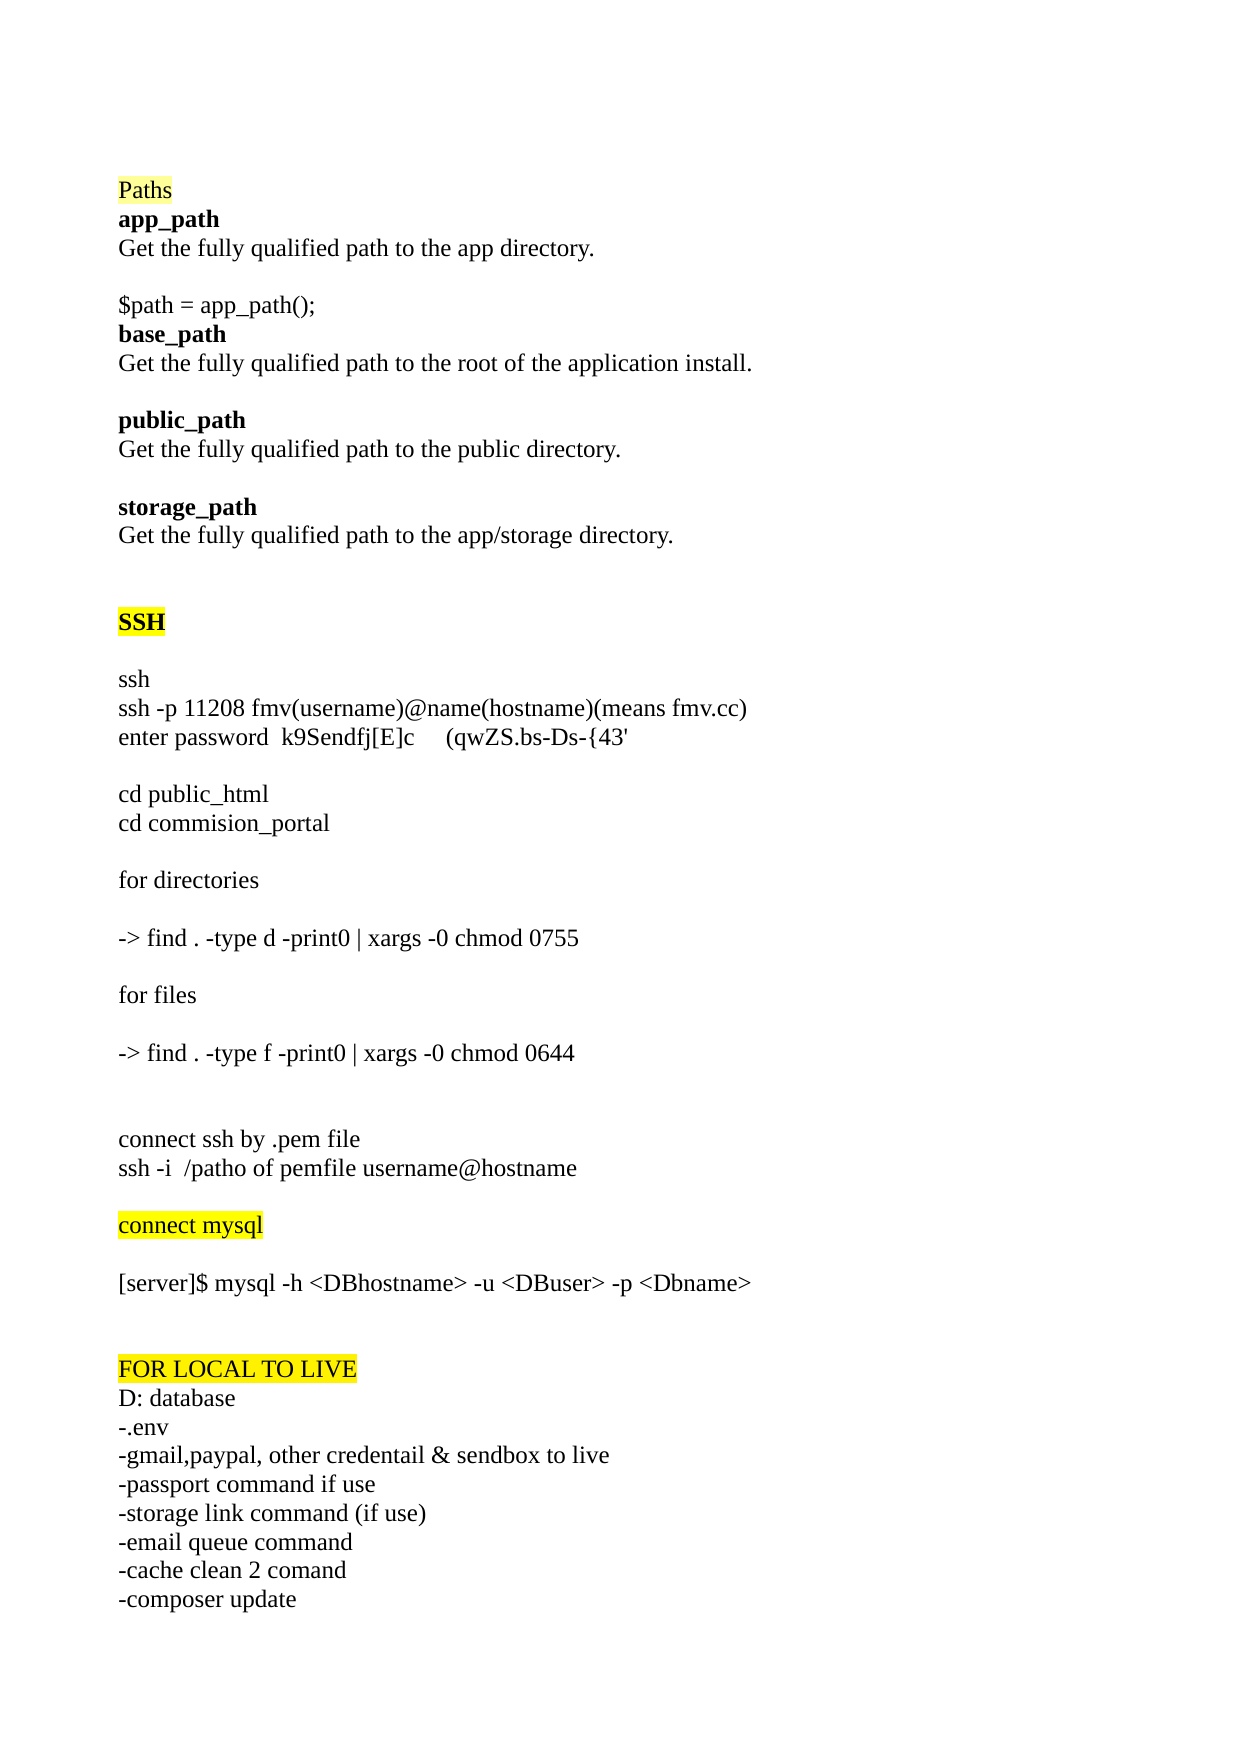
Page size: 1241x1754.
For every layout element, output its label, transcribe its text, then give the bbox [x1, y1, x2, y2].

text enter password k9Sendfj[E]c (qwZS.bs-Ds-{43' [118, 722, 1122, 751]
text -> find . -type d -print0 | xargs -0 chmod 0755 [118, 923, 1122, 952]
text -composer update [118, 1584, 1122, 1613]
text Get the fully qualified path to the app directory. [118, 233, 1122, 262]
text -> find . -type f -print0 | xargs -0 chmod 0644 [118, 1038, 1122, 1067]
text cd commision_portal [118, 808, 1122, 837]
text ssh -i /patho of pemfile username@hostname [118, 1153, 1122, 1182]
text -cache clean 2 comand [118, 1556, 1122, 1584]
text connect mysql [118, 1211, 1122, 1239]
text ssh -p 11208 fmv(username)@name(hostname)(means fmv.cc) [118, 693, 1122, 722]
text ssh [118, 664, 1122, 693]
text storage_path [118, 492, 1122, 521]
text for files [118, 981, 1122, 1009]
text -.env [118, 1412, 1122, 1441]
text Get the fully qualified path to the root of the application install. [118, 348, 1122, 377]
text Get the fully qualified path to the public directory. [118, 434, 1122, 463]
text D: database [118, 1383, 1122, 1412]
text for directories [118, 866, 1122, 894]
text Get the fully qualified path to the app/storage directory. [118, 521, 1122, 549]
text [server]$ mysql -h <DBhostname> -u <DBuser> -p <Dbname> [118, 1268, 1122, 1297]
text cd public_html [118, 779, 1122, 808]
text $path = app_path(); [118, 291, 1122, 319]
text public_path [118, 406, 1122, 434]
text base_path [118, 319, 1122, 348]
text -passport command if use [118, 1469, 1122, 1498]
text FOR LOCAL TO LIVE [118, 1354, 1122, 1383]
text -email queue command [118, 1527, 1122, 1556]
text Paths [118, 176, 1122, 204]
text -gmail,paypal, other credentail & sendbox to live [118, 1441, 1122, 1469]
text -storage link command (if use) [118, 1498, 1122, 1527]
text connect ssh by .pem file [118, 1124, 1122, 1153]
text app_path [118, 204, 1122, 233]
text SSH [118, 607, 1122, 636]
